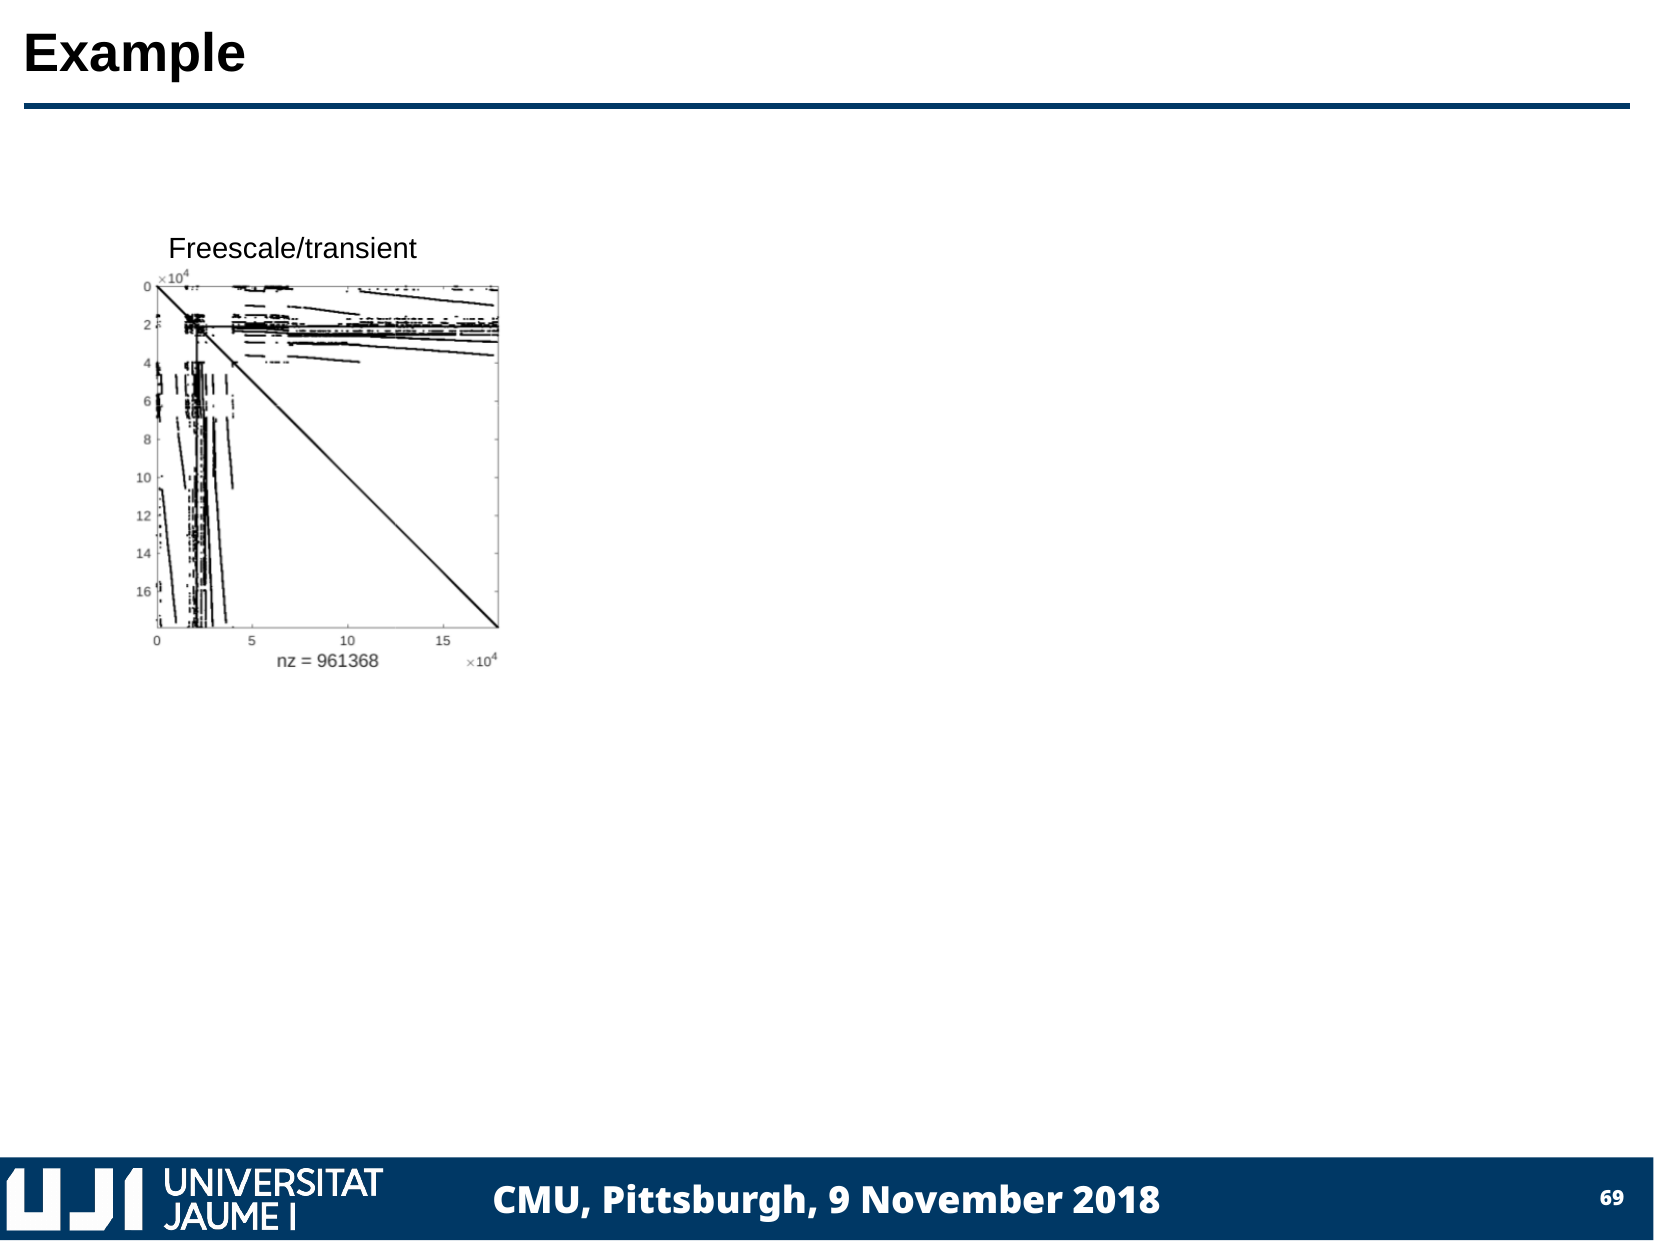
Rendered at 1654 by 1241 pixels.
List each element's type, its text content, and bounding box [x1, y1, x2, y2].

picture [106, 236, 556, 693]
picture [0, 1158, 390, 1241]
text_box Freescale/transient [153, 224, 502, 273]
title Example [23, 0, 1630, 107]
